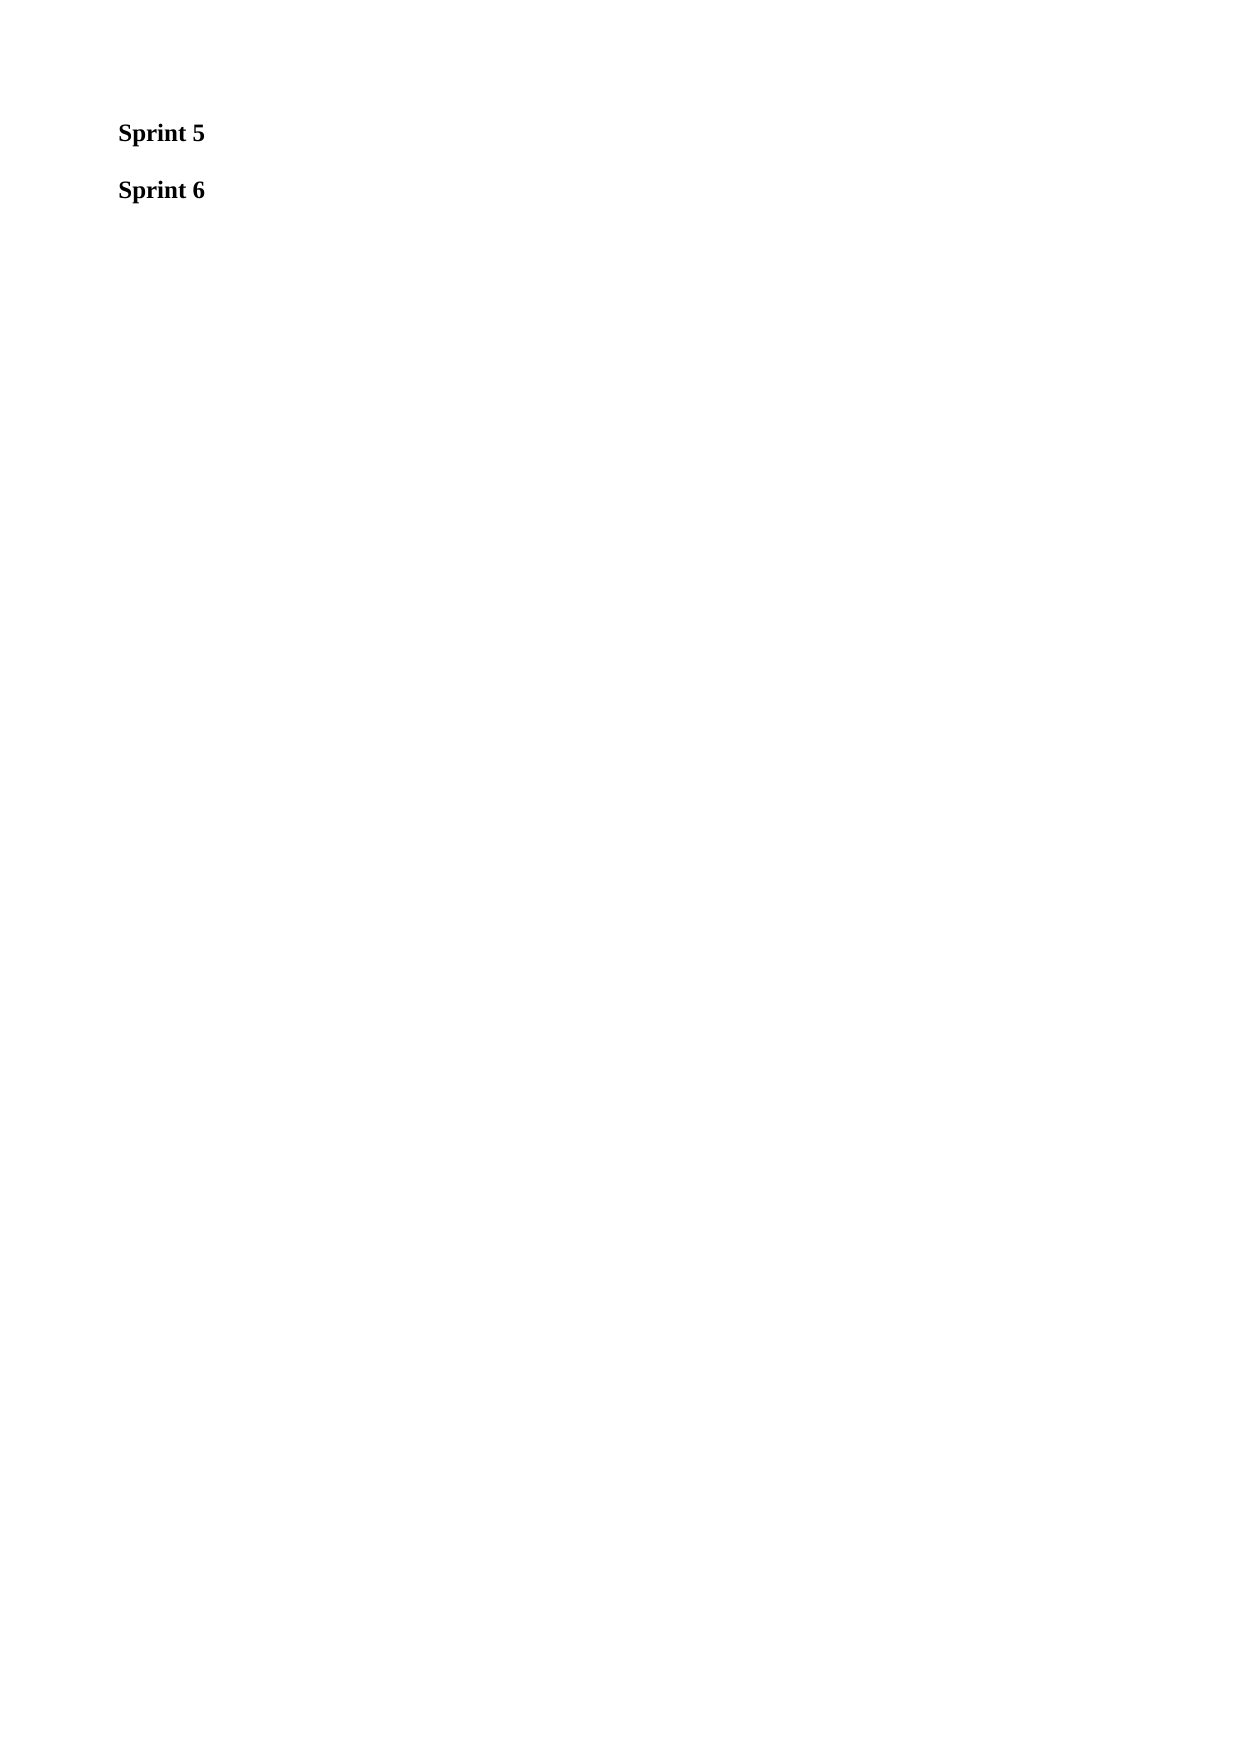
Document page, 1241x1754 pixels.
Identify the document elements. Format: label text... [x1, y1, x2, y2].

text Sprint 5 [118, 118, 1122, 147]
text Sprint 6 [118, 176, 1122, 204]
